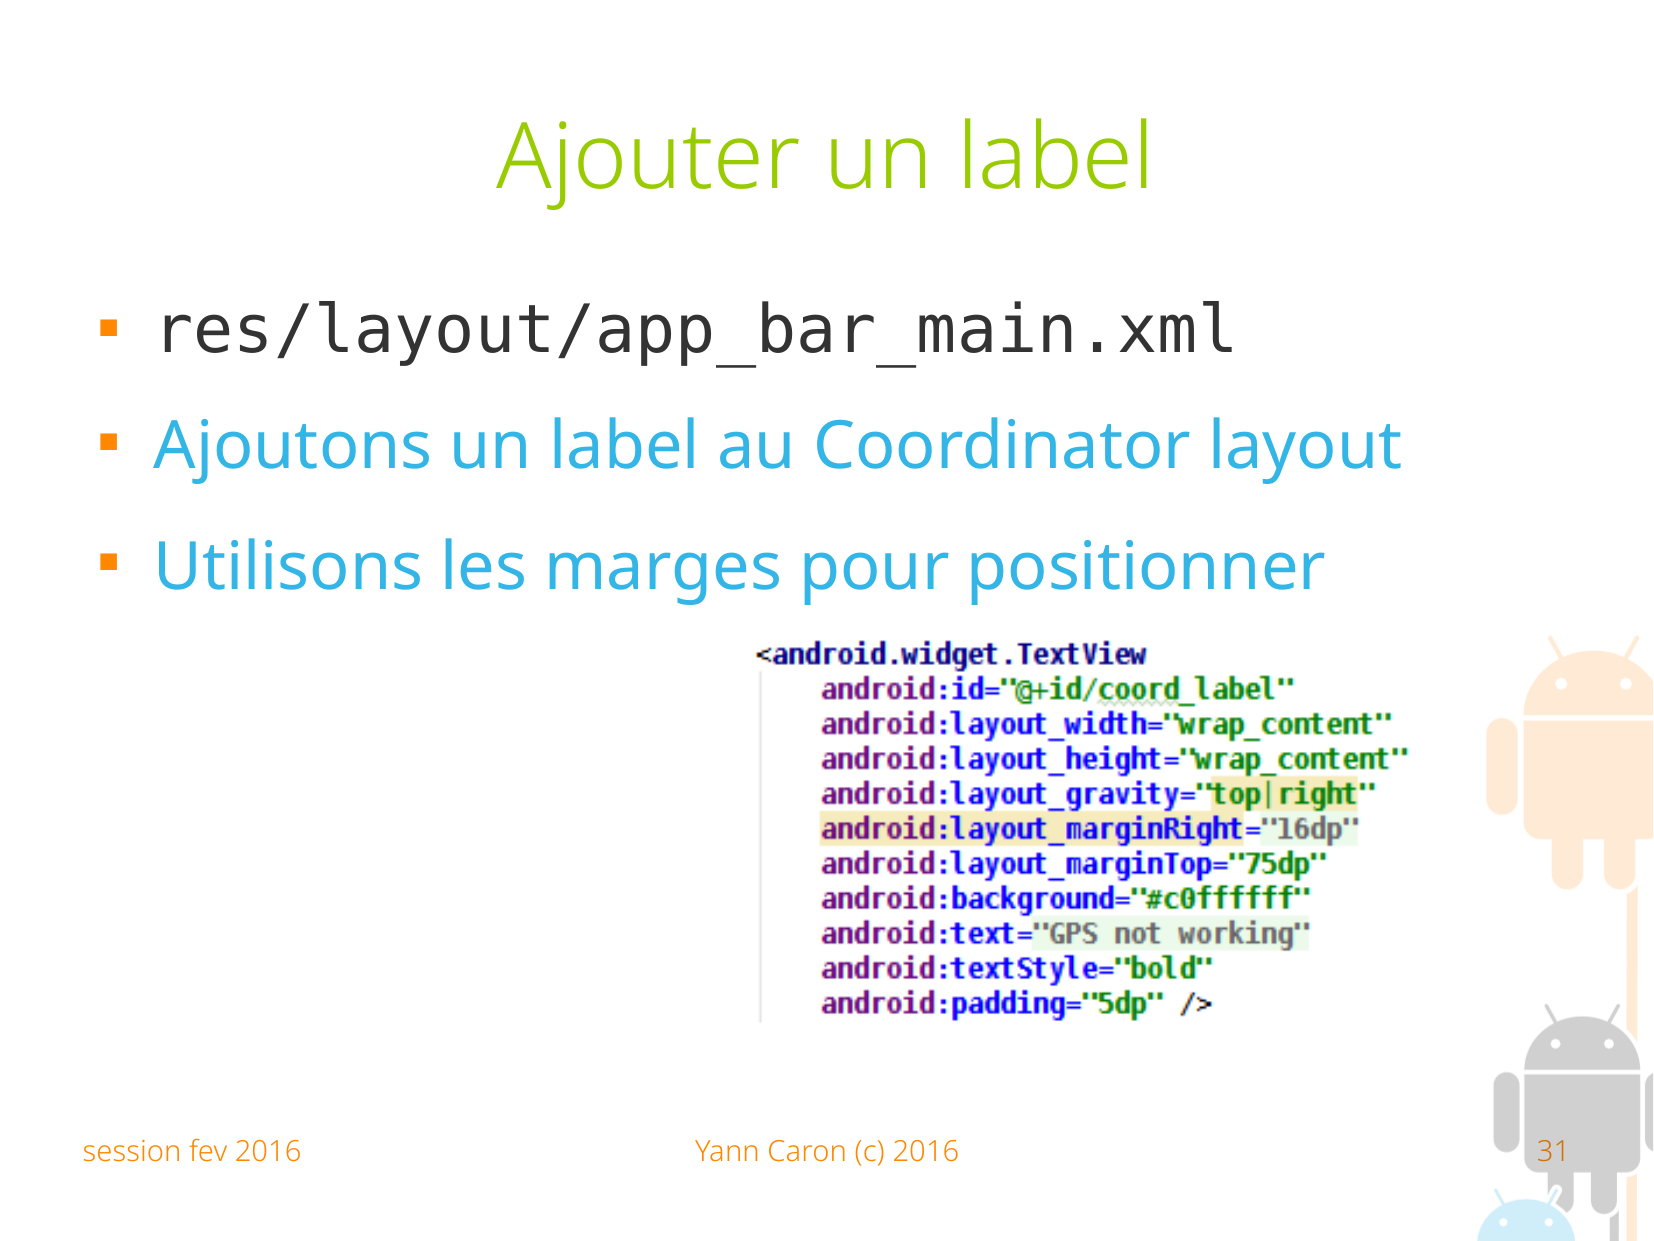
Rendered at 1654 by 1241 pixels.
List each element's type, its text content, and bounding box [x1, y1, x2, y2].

list res/layout/app_bar_main.xml Ajoutons un label au Coordinator layout Utilisons les marges pour positionner [82, 290, 1571, 1010]
picture [240, 423, 1654, 1241]
title Ajouter un label [82, 49, 1571, 257]
